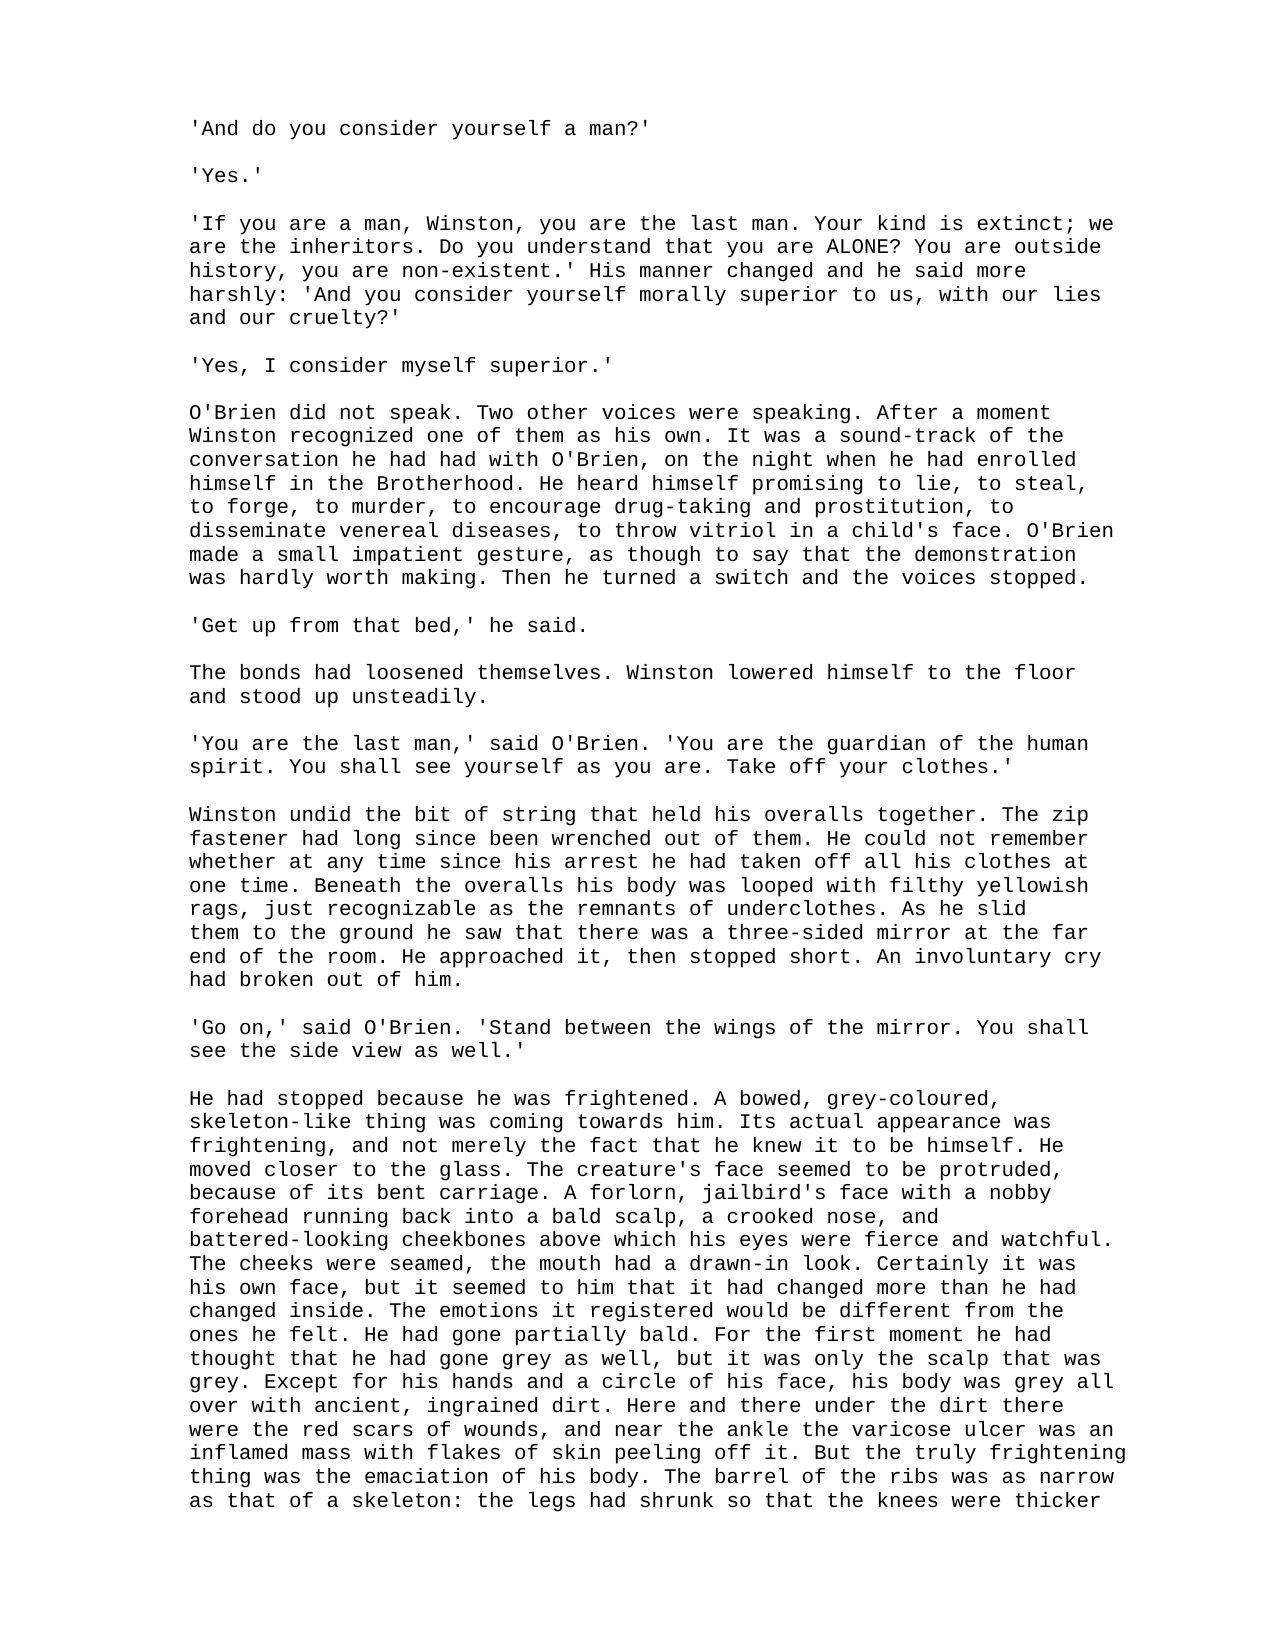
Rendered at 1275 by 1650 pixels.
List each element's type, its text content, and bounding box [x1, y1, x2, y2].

text had broken out of him. 'Go on,' said O'Brien. 'Stand between the wings of the mirror. You shall [189, 969, 1185, 1040]
text battered-looking cheekbones above which his eyes were fierce and watchful. [189, 1229, 1185, 1253]
text grey. Except for his hands and a circle of his face, his body was grey all [189, 1371, 1185, 1395]
text ones he felt. He had gone partially bald. For the first moment he had [189, 1324, 1185, 1348]
text history, you are non-existent.' His manner changed and he said more [189, 260, 1185, 284]
text are the inheritors. Do you understand that you are ALONE? You are outside [189, 236, 1185, 260]
text because of its bent carriage. A forlorn, jailbird's face with a nobby [189, 1182, 1185, 1206]
text moved closer to the glass. The creature's face seemed to be protruded, [189, 1158, 1185, 1182]
text changed inside. The emotions it registered would be different from the [189, 1300, 1185, 1324]
text them to the ground he saw that there was a three-sided mirror at the far [189, 922, 1185, 946]
text The cheeks were seamed, the mouth had a drawn-in look. Certainly it was [189, 1253, 1185, 1277]
text to forge, to murder, to encourage drug-taking and prostitution, to [189, 496, 1185, 520]
text whether at any time since his arrest he had taken off all his clothes at [189, 851, 1185, 875]
text and stood up unsteadily. 'You are the last man,' said O'Brien. 'You are the guardian of the human [189, 686, 1185, 757]
text skeleton-like thing was coming towards him. Its actual appearance was [189, 1111, 1185, 1135]
text inflamed mass with flakes of skin peeling off it. But the truly frightening [189, 1442, 1185, 1466]
text thing was the emaciation of his body. The barrel of the ribs was as narrow [189, 1466, 1185, 1489]
text over with ancient, ingrained dirt. Here and there under the dirt there [189, 1395, 1185, 1419]
text Winston recognized one of them as his own. It was a sound-track of the [189, 426, 1185, 449]
text one time. Beneath the overalls his body was looped with filthy yellowish [189, 875, 1185, 898]
text himself in the Brotherhood. He heard himself promising to lie, to steal, [189, 473, 1185, 496]
text thought that he had gone grey as well, but it was only the scalp that was [189, 1348, 1185, 1371]
text forehead running back into a bald scalp, a crooked nose, and [189, 1206, 1185, 1229]
text his own face, but it seemed to him that it had changed more than he had [189, 1277, 1185, 1300]
text fastener had long since been wrenched out of them. He could not remember [189, 827, 1185, 851]
text were the red scars of wounds, and near the ankle the varicose ulcer was an [189, 1419, 1185, 1442]
text end of the room. He approached it, then stopped short. An involuntary cry [189, 946, 1185, 969]
text see the side view as well.' He had stopped because he was frightened. A bowed, grey-coloured, [189, 1040, 1185, 1111]
text made a small impatient gesture, as though to say that the demonstration [189, 544, 1185, 567]
text 'And do you consider yourself a man?' 'Yes.' 'If you are a man, Winston, you are the last man. Your kind is extinct; we [189, 118, 1185, 236]
text rags, just recognizable as the remnants of underclothes. As he slid [189, 898, 1185, 922]
text and our cruelty?' 'Yes, I consider myself superior.' O'Brien did not speak. Two other voices were speaking. After a moment [189, 307, 1185, 426]
text was hardly worth making. Then he turned a switch and the voices stopped. 'Get up from that bed,' he said. The bonds had loosened themselves. Winston lowered himself to the floor [189, 567, 1185, 686]
text spirit. You shall see yourself as you are. Take off your clothes.' Winston undid the bit of string that held his overalls together. The zip [189, 757, 1185, 827]
text frightening, and not merely the fact that he knew it to be himself. He [189, 1135, 1185, 1158]
text conversation he had had with O'Brien, on the night when he had enrolled [189, 449, 1185, 473]
text as that of a skeleton: the legs had shrunk so that the knees were thicker [189, 1489, 1185, 1513]
text disseminate venereal diseases, to throw vitriol in a child's face. O'Brien [189, 520, 1185, 544]
text harshly: 'And you consider yourself morally superior to us, with our lies [189, 284, 1185, 307]
